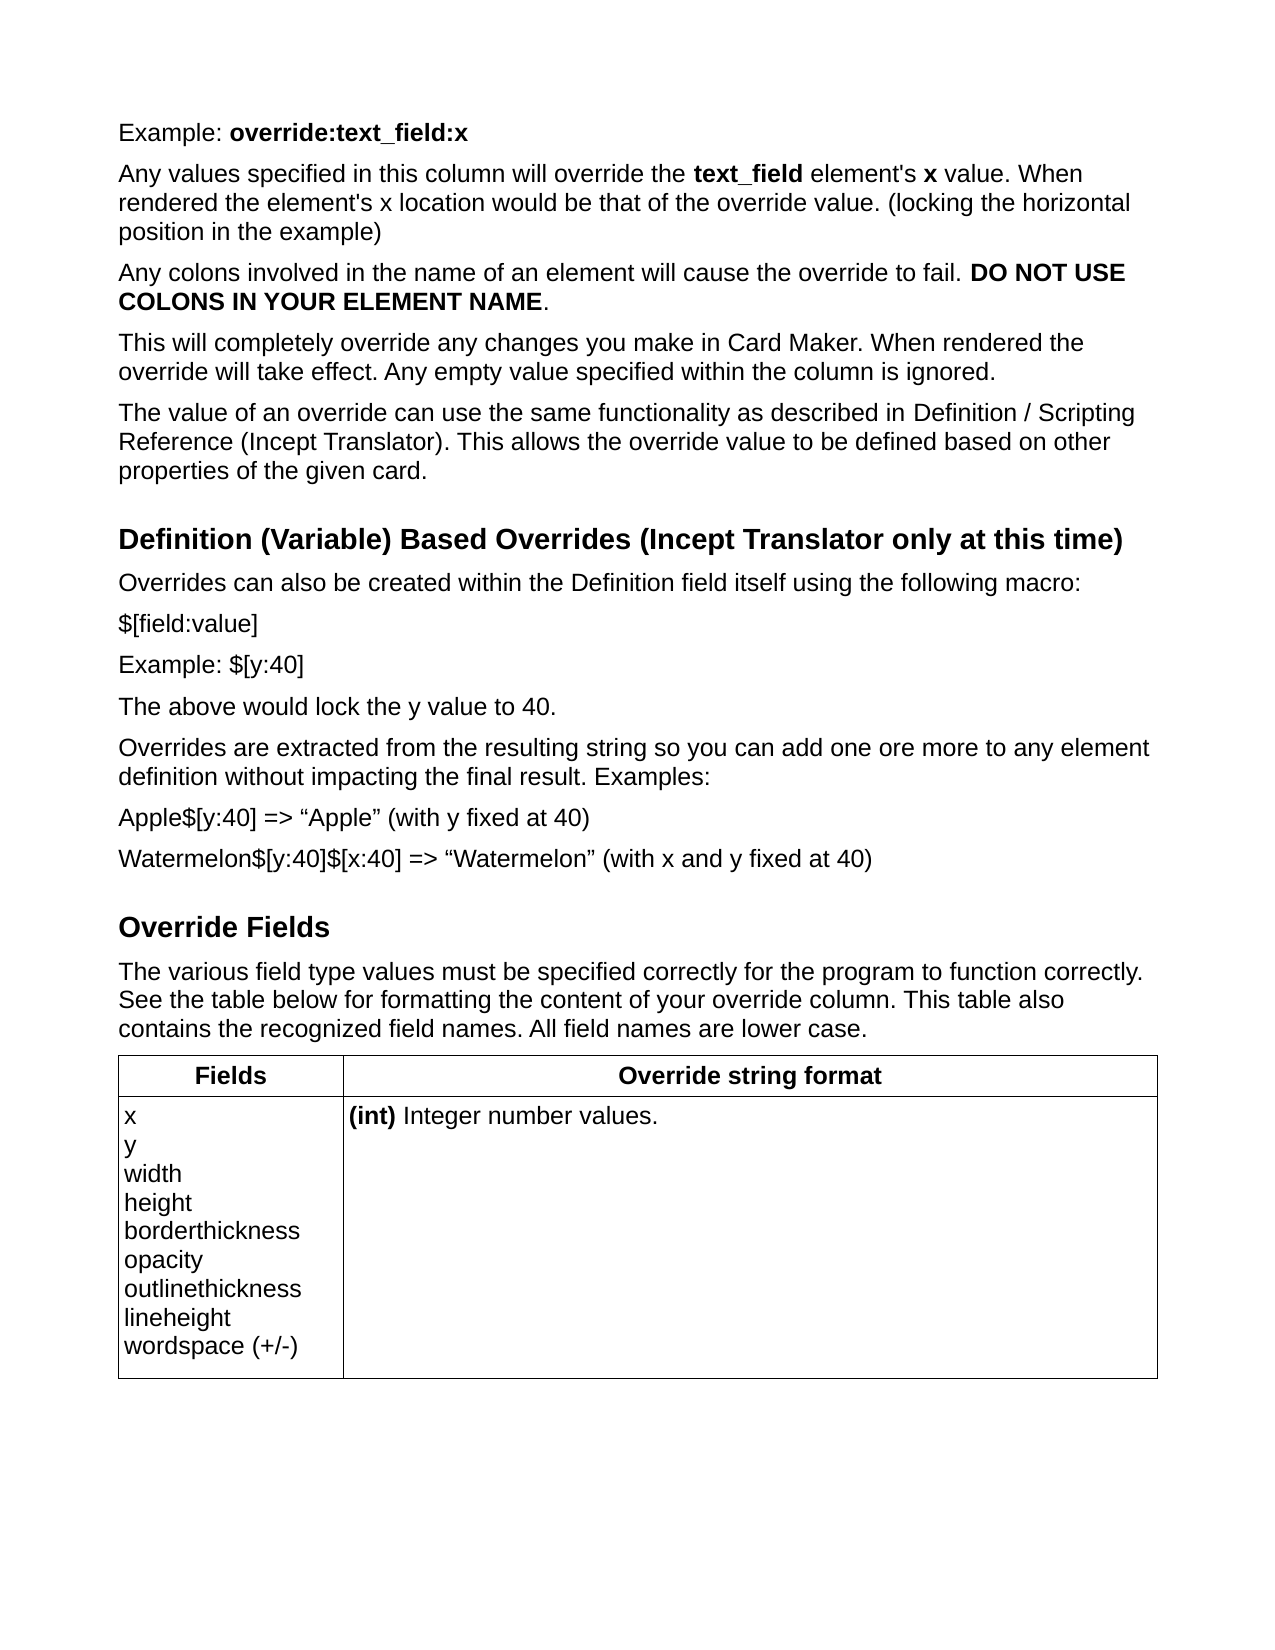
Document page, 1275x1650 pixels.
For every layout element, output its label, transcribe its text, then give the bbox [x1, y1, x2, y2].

subtitle Override Fields [118, 910, 1157, 944]
text Overrides can also be created within the Definition field itself using the following macro: [118, 568, 1157, 597]
table_cell x y width height borderthickness opacity outlinethickness lineheight wordspace (+/-) [119, 1097, 343, 1378]
text $[field:value] [118, 609, 1157, 638]
text Any values specified in this column will override the text_field element's x value. When rendered the element's x location would be that of the override value. (locking the horizontal position in the example) [118, 159, 1157, 246]
text Watermelon$[y:40]$[x:40] => “Watermelon” (with x and y fixed at 40) [118, 844, 1157, 873]
table_header Fields [119, 1056, 343, 1096]
text Example: override:text_field:x [118, 118, 1157, 147]
text Example: $[y:40] [118, 650, 1157, 679]
text The various field type values must be specified correctly for the program to function correctly. See the table below for formatting the content of your override column. This table also contains the recognized field names. All field names are lower case. [118, 956, 1157, 1043]
text The above would lock the y value to 40. [118, 692, 1157, 720]
table_header Override string format [344, 1056, 1157, 1096]
text Apple$[y:40] => “Apple” (with y fixed at 40) [118, 803, 1157, 832]
text Overrides are extracted from the resulting string so you can add one ore more to any element definition without impacting the final result. Examples: [118, 733, 1157, 790]
subtitle Definition (Variable) Based Overrides (Incept Translator only at this time) [118, 522, 1157, 555]
table_cell (int) Integer number values. [344, 1097, 1157, 1378]
text Any colons involved in the name of an element will cause the override to fail. DO NOT USE COLONS IN YOUR ELEMENT NAME. [118, 258, 1157, 316]
text This will completely override any changes you make in Card Maker. When rendered the override will take effect. Any empty value specified within the column is ignored. [118, 328, 1157, 386]
text The value of an override can use the same functionality as described in Definition / Scripting Reference (Incept Translator). This allows the override value to be defined based on other properties of the given card. [118, 398, 1157, 484]
